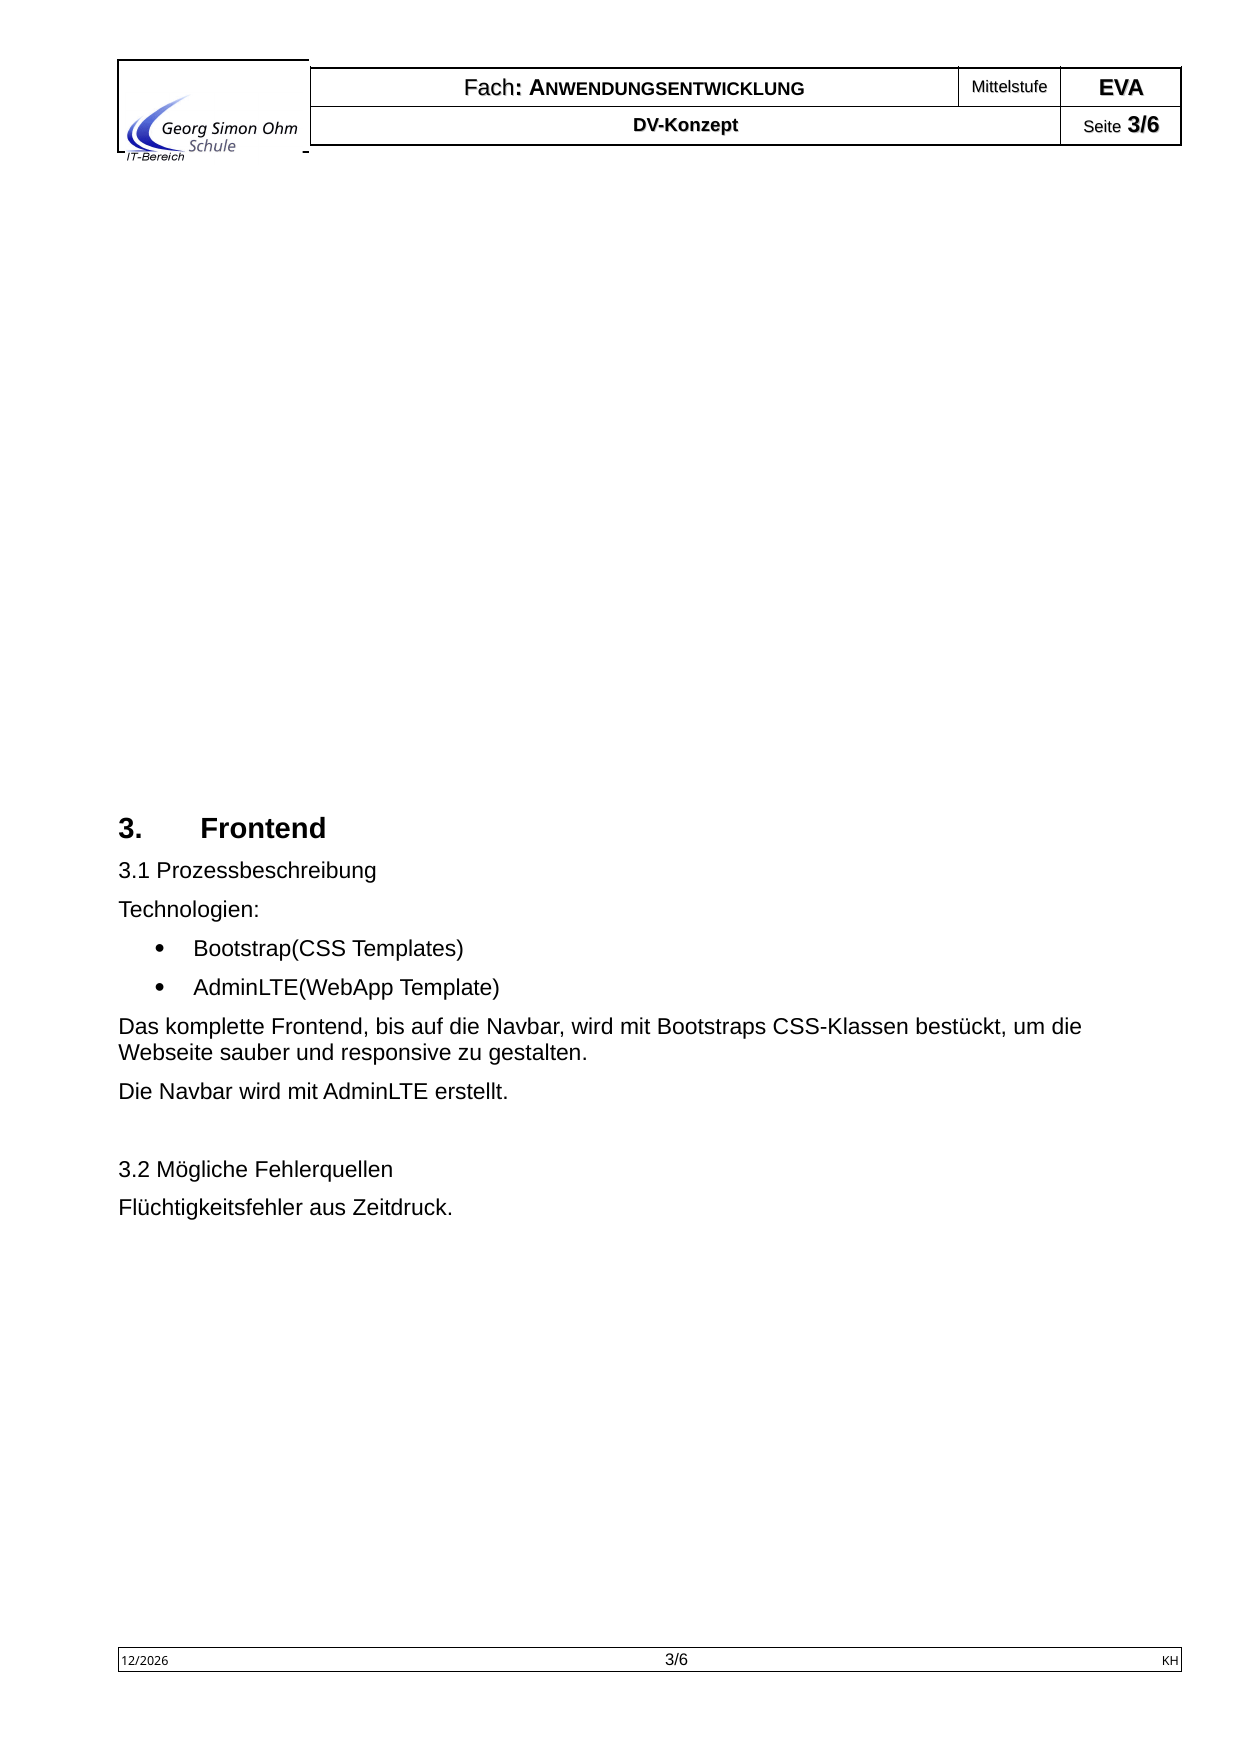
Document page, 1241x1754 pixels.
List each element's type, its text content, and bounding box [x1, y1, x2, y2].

text Die Navbar wird mit AdminLTE erstellt. [118, 1078, 1181, 1104]
text Das komplette Frontend, bis auf die Navbar, wird mit Bootstraps CSS-Klassen bestückt, um die Webseite sauber und responsive zu gestalten. [118, 1013, 1181, 1065]
text Technologien: [118, 896, 1181, 922]
list Bootstrap(CSS Templates) [156, 935, 1181, 961]
list AdminLTE(WebApp Template) [156, 974, 1181, 1000]
text Flüchtigkeitsfehler aus Zeitdruck. [118, 1194, 1181, 1221]
text 3.2 Mögliche Fehlerquellen [118, 1156, 1181, 1182]
subtitle Frontend [118, 811, 1181, 845]
text 3.1 Prozessbeschreibung [118, 857, 1181, 883]
